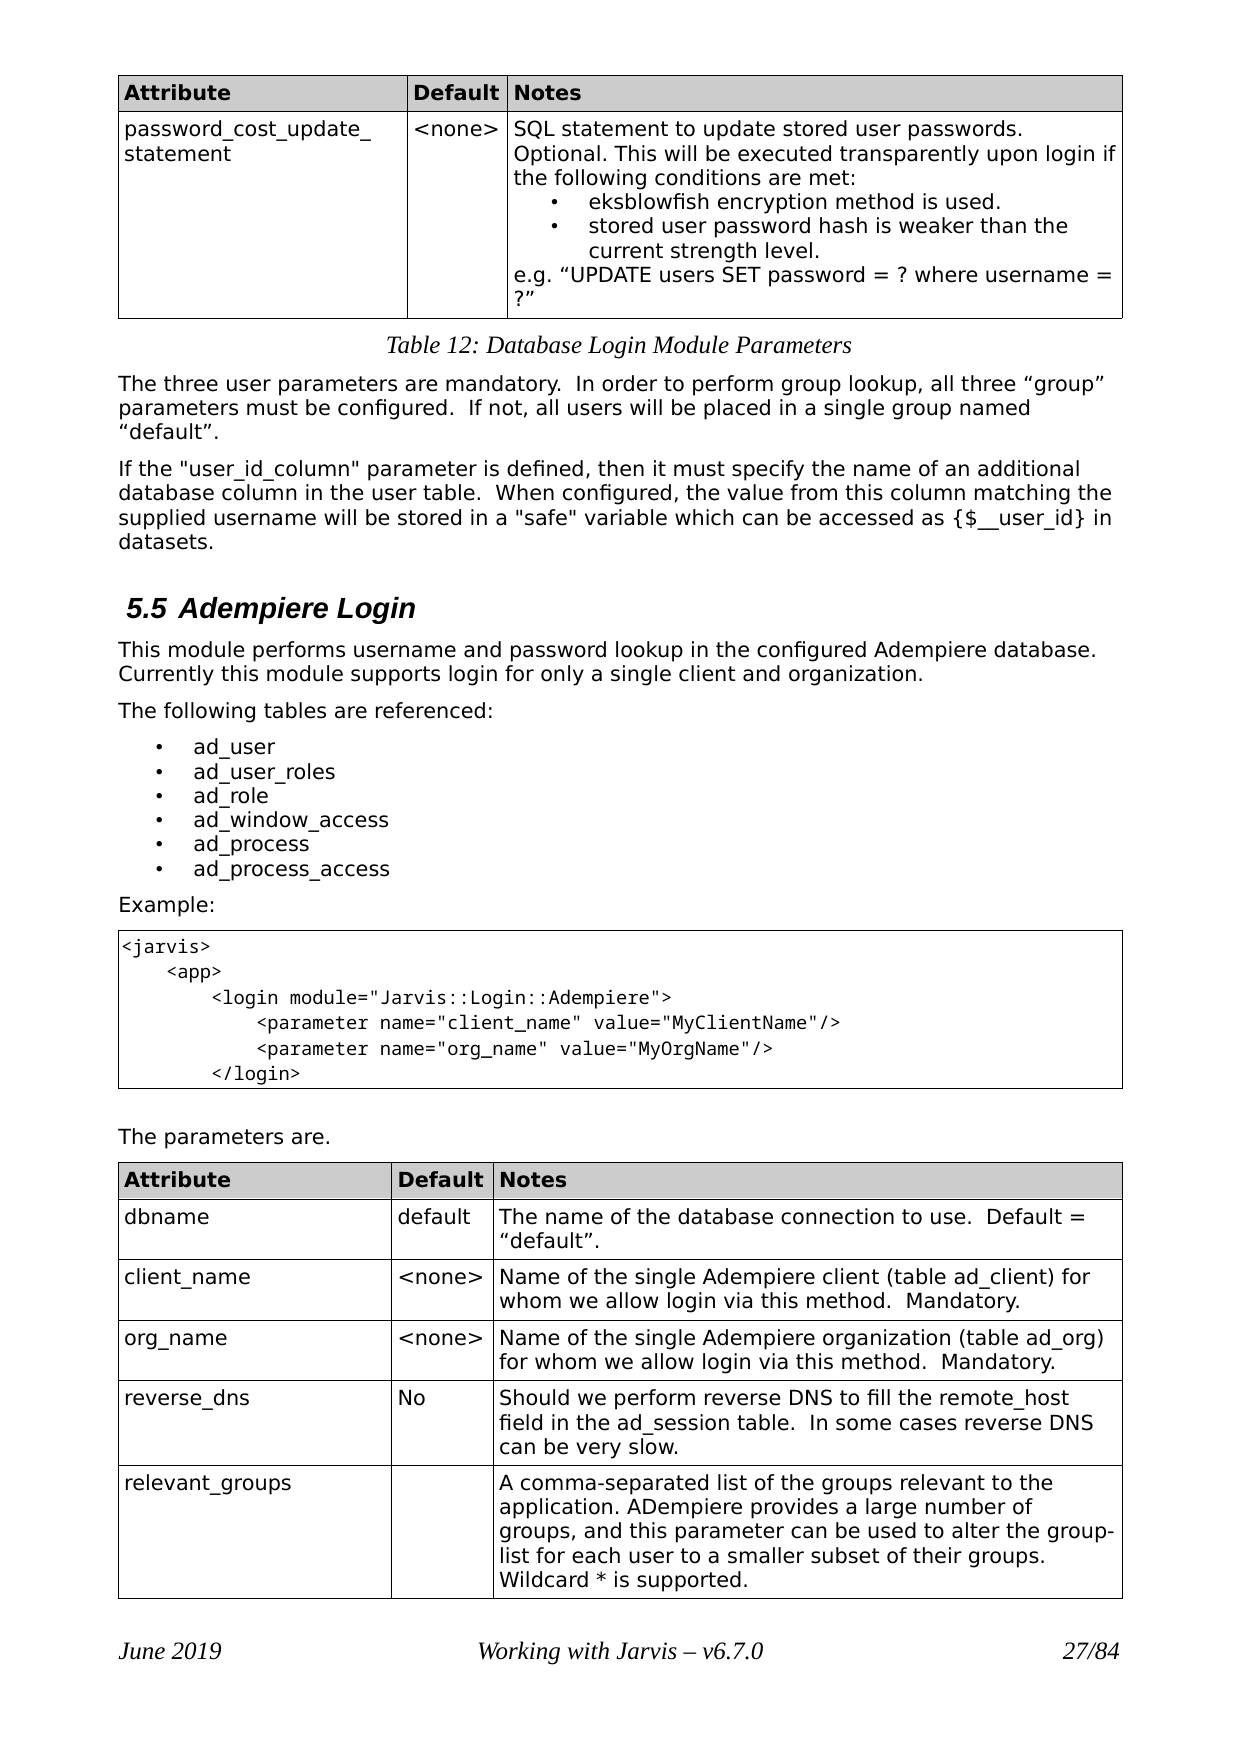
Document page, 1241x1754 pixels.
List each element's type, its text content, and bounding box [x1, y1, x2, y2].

table_cell dbname [119, 1200, 391, 1259]
table_cell org_name [119, 1321, 391, 1380]
table_cell <none> [392, 1321, 493, 1380]
table_header Notes [494, 1163, 1122, 1198]
table_cell relevant_groups [119, 1466, 391, 1598]
table_cell Name of the single Adempiere organization (table ad_org) for whom we allow login via this method. Mandatory. [494, 1321, 1122, 1380]
table_header Default [408, 76, 507, 111]
text The parameters are. [118, 1125, 1122, 1150]
text If the "user_id_column" parameter is defined, then it must specify the name of an additional database column in the user table. When configured, the value from this column matching the supplied username will be stored in a "safe" variable which can be accessed as {$__user_id} in datasets. [118, 457, 1122, 554]
table_cell No [392, 1381, 493, 1465]
table_header Notes [508, 76, 1122, 111]
text The following tables are referenced: [118, 699, 1122, 723]
table_header Default [392, 1163, 493, 1198]
text <app> [119, 956, 1122, 981]
table_cell Should we perform reverse DNS to fill the remote_host field in the ad_session table. In some cases reverse DNS can be very slow. [494, 1381, 1122, 1465]
text This module performs username and password lookup in the configured Adempiere database. Currently this module supports login for only a single client and organization. [118, 638, 1122, 686]
table_cell Name of the single Adempiere client (table ad_client) for whom we allow login via this method. Mandatory. [494, 1260, 1122, 1319]
table_cell SQL statement to update stored user passwords. Optional. This will be executed transparently upon login if the following conditions are met: eksblowfish encryption method is used. stored user password hash is weaker than the current strength level. e.g. “UPDATE users SET password = ? where username = ?” [508, 112, 1122, 317]
text The three user parameters are mandatory. In order to perform group lookup, all three “group” parameters must be configured. If not, all users will be placed in a single group named “default”. [118, 372, 1122, 444]
text <parameter name="org_name" value="MyOrgName"/> [119, 1032, 1122, 1058]
text <login module="Jarvis::Login::Adempiere"> [119, 981, 1122, 1007]
table_cell <none> [392, 1260, 493, 1319]
text </login> [119, 1058, 1122, 1088]
table_cell default [392, 1200, 493, 1259]
subtitle Adempiere Login [118, 592, 1122, 625]
list ad_process_access [156, 857, 1122, 881]
table_header Attribute [119, 1163, 391, 1198]
list ad_role [156, 784, 1122, 808]
text <jarvis> [119, 931, 1122, 956]
text Table 12: Database Login Module Parameters [118, 330, 1122, 359]
table_cell The name of the database connection to use. Default = “default”. [494, 1200, 1122, 1259]
table_cell password_cost_update_ statement [119, 112, 407, 317]
table_cell A comma-separated list of the groups relevant to the application. ADempiere provides a large number of groups, and this parameter can be used to alter the group-list for each user to a smaller subset of their groups. Wildcard * is supported. [494, 1466, 1122, 1598]
table_cell <none> [408, 112, 507, 317]
table_cell reverse_dns [119, 1381, 391, 1465]
list ad_user_roles [156, 760, 1122, 784]
table_cell [392, 1466, 493, 1598]
list ad_window_access [156, 808, 1122, 832]
table_header Attribute [119, 76, 407, 111]
text <parameter name="client_name" value="MyClientName"/> [119, 1007, 1122, 1032]
table_cell client_name [119, 1260, 391, 1319]
list ad_process [156, 832, 1122, 857]
text Example: [118, 893, 1122, 918]
list ad_user [156, 735, 1122, 760]
